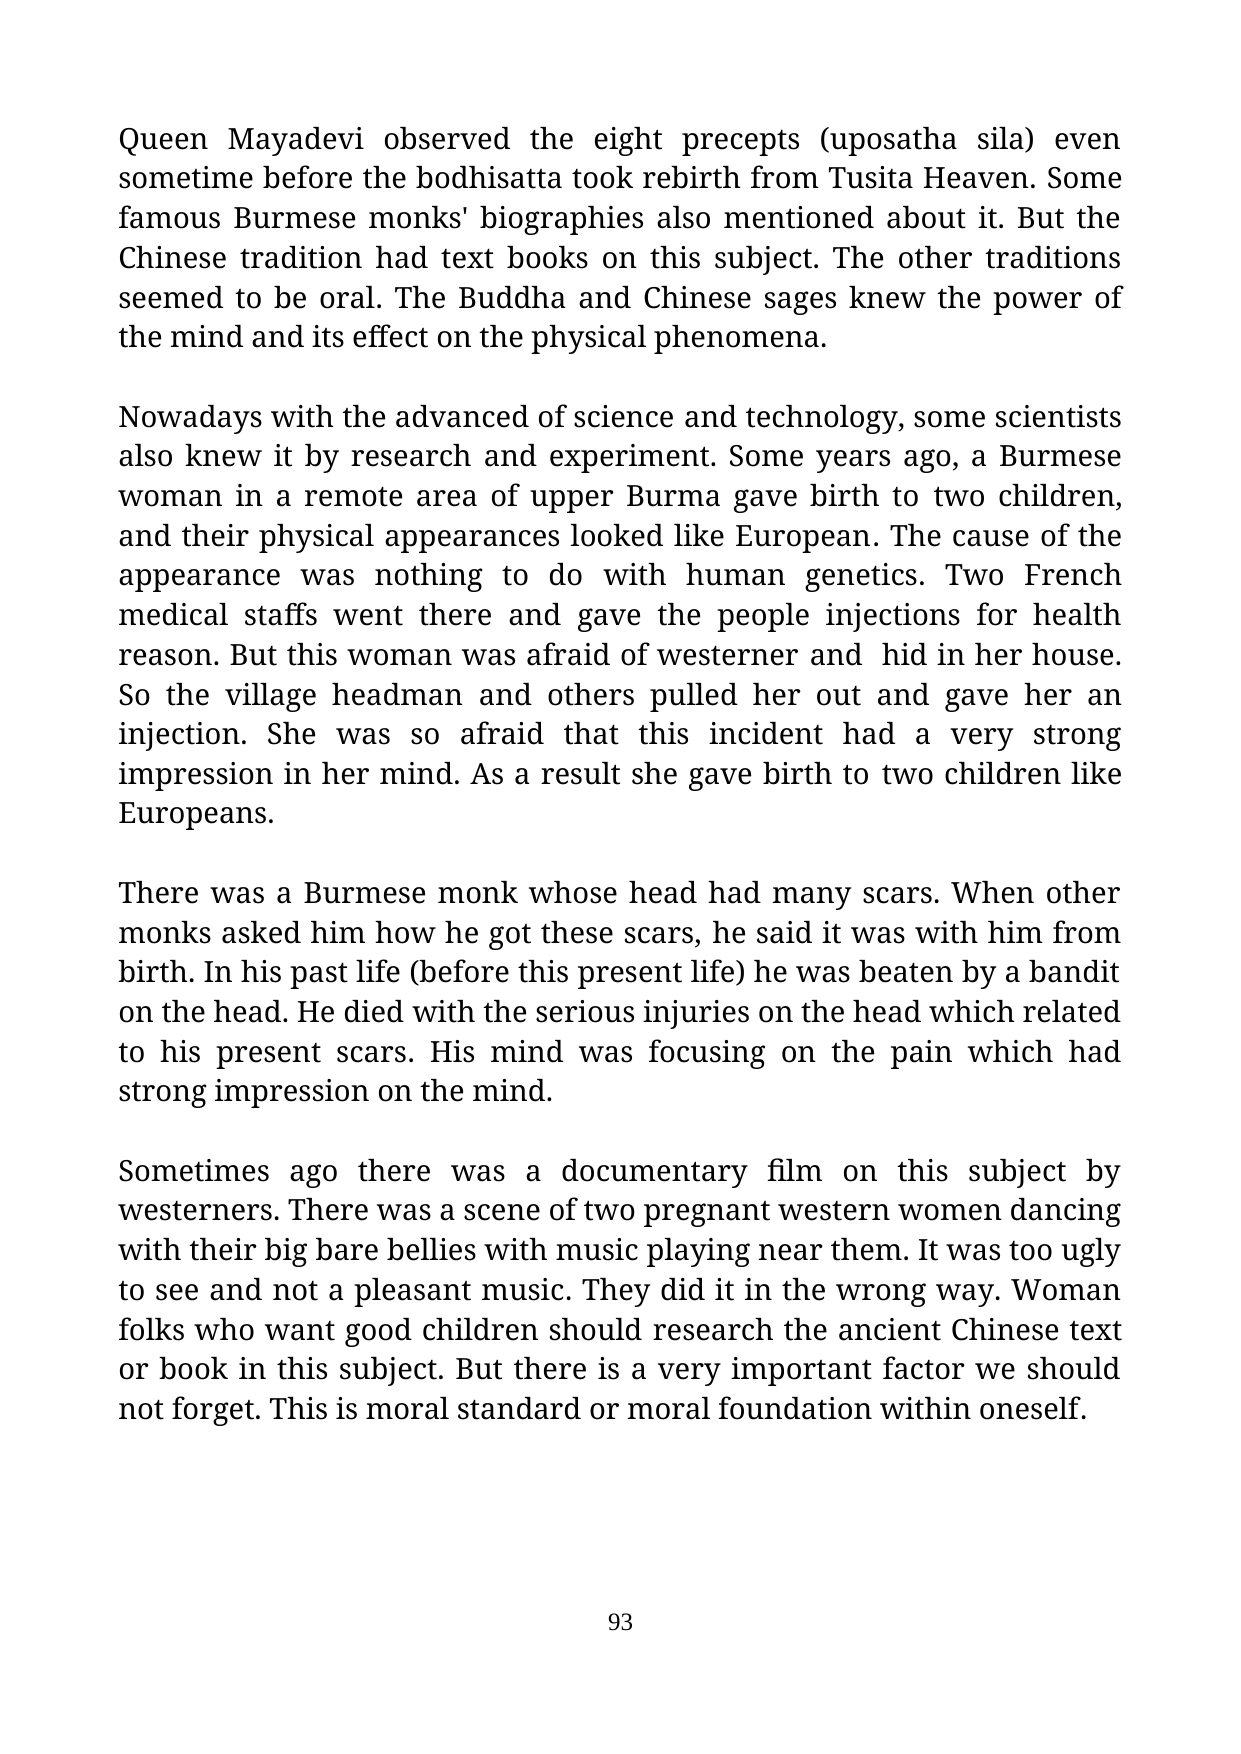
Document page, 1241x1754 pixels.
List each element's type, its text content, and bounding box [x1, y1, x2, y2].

text There was a Burmese monk whose head had many scars. When other monks asked him how he got these scars, he said it was with him from birth. In his past life (before this present life) he was beaten by a bandit on the head. He died with the serious injuries on the head which related to his present scars. His mind was focusing on the pain which had strong impression on the mind. [118, 872, 1122, 1110]
text Queen Mayadevi observed the eight precepts (uposatha sila) even sometime before the bodhisatta took rebirth from Tusita Heaven. Some famous Burmese monks' biographies also mentioned about it. But the Chinese tradition had text books on this subject. The other traditions seemed to be oral. The Buddha and Chinese sages knew the power of the mind and its effect on the physical phenomena. [118, 118, 1122, 356]
text Sometimes ago there was a documentary film on this subject by westerners. There was a scene of two pregnant western women dancing with their big bare bellies with music playing near them. It was too ugly to see and not a pleasant music. They did it in the wrong way. Woman folks who want good children should research the ancient Chinese text or book in this subject. But there is a very important factor we should not forget. This is moral standard or moral foundation within oneself. [118, 1150, 1122, 1428]
text Nowadays with the advanced of science and technology, some scientists also knew it by research and experiment. Some years ago, a Burmese woman in a remote area of upper Burma gave birth to two children, and their physical appearances looked like European. The cause of the appearance was nothing to do with human genetics. Two French medical staffs went there and gave the people injections for health reason. But this woman was afraid of westerner and hid in her house. So the village headman and others pulled her out and gave her an injection. She was so afraid that this incident had a very strong impression in her mind. As a result she gave birth to two children like Europeans. [118, 396, 1122, 832]
